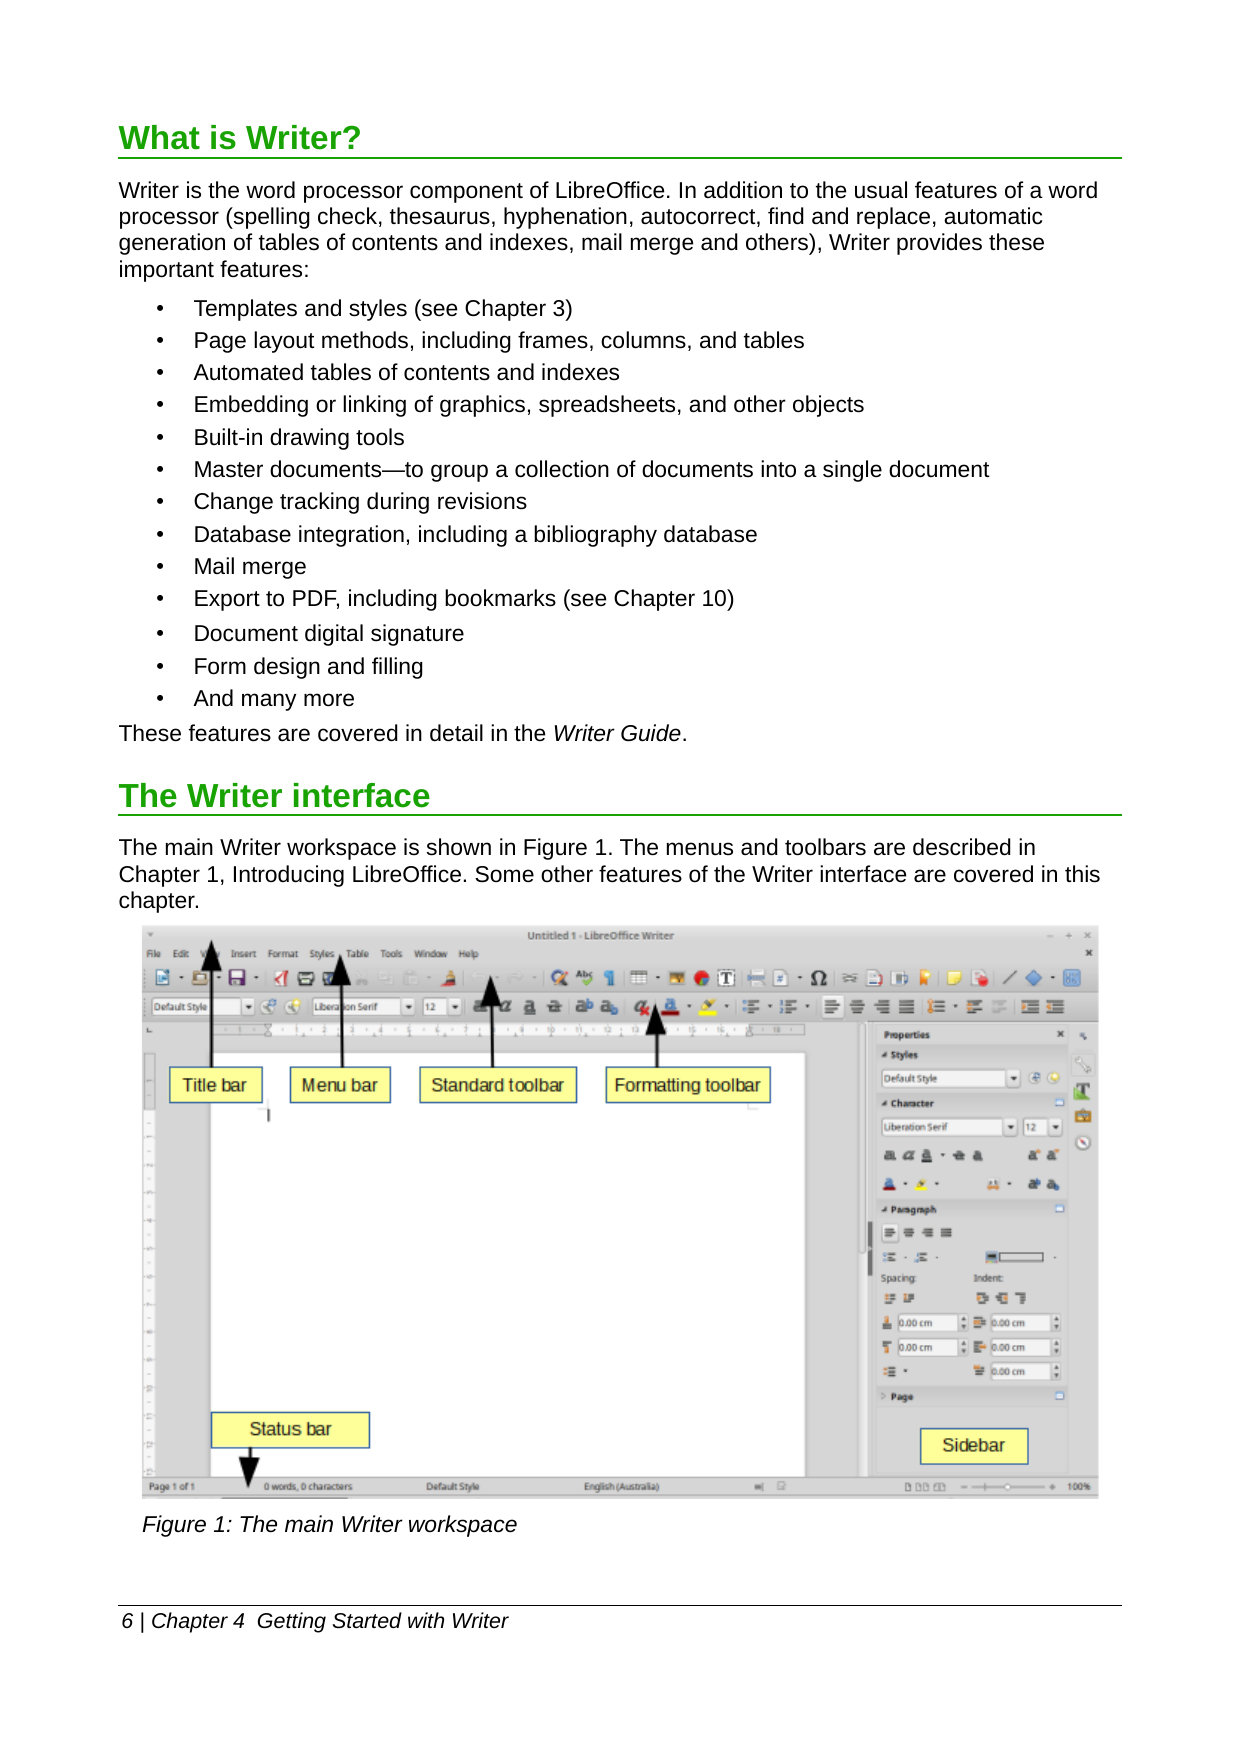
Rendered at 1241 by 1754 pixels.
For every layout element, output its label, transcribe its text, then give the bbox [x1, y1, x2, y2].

subtitle The Writer interface [118, 776, 1122, 814]
list Master documents—to group a collection of documents into a single document [156, 456, 1122, 482]
list Change tracking during revisions [156, 488, 1122, 514]
list And many more [156, 685, 1122, 711]
list Document digital signature [156, 620, 1122, 647]
list Mail merge [156, 553, 1122, 579]
list Templates and styles (see Chapter 3) [156, 294, 1122, 321]
list Automated tables of contents and indexes [156, 359, 1122, 385]
list Embedding or linking of graphics, spreadsheets, and other objects [156, 391, 1122, 418]
list Built-in drawing tools [156, 424, 1122, 450]
list Database integration, including a bibliography database [156, 521, 1122, 547]
text Writer is the word processor component of LibreOffice. In addition to the usual features of a word processor (spelling check, thesaurus, hyphenation, autocorrect, find and replace, automatic generation of tables of contents and indexes, mail merge and others), Writer provides these important features: [118, 177, 1122, 282]
picture [141, 925, 1099, 1499]
subtitle What is Writer? [118, 118, 1122, 157]
text These features are covered in detail in the Writer Guide. [118, 720, 1122, 746]
list Page layout methods, including frames, columns, and tables [156, 327, 1122, 353]
list Export to PDF, including bookmarks (see Chapter 10) [156, 585, 1122, 611]
text Figure 1: The main Writer workspace [142, 1511, 1098, 1537]
text The main Writer workspace is shown in Figure 1. The menus and toolbars are described in Chapter 1, Introducing LibreOffice. Some other features of the Writer interface are covered in this chapter. [118, 834, 1122, 913]
list Form design and filling [156, 653, 1122, 679]
